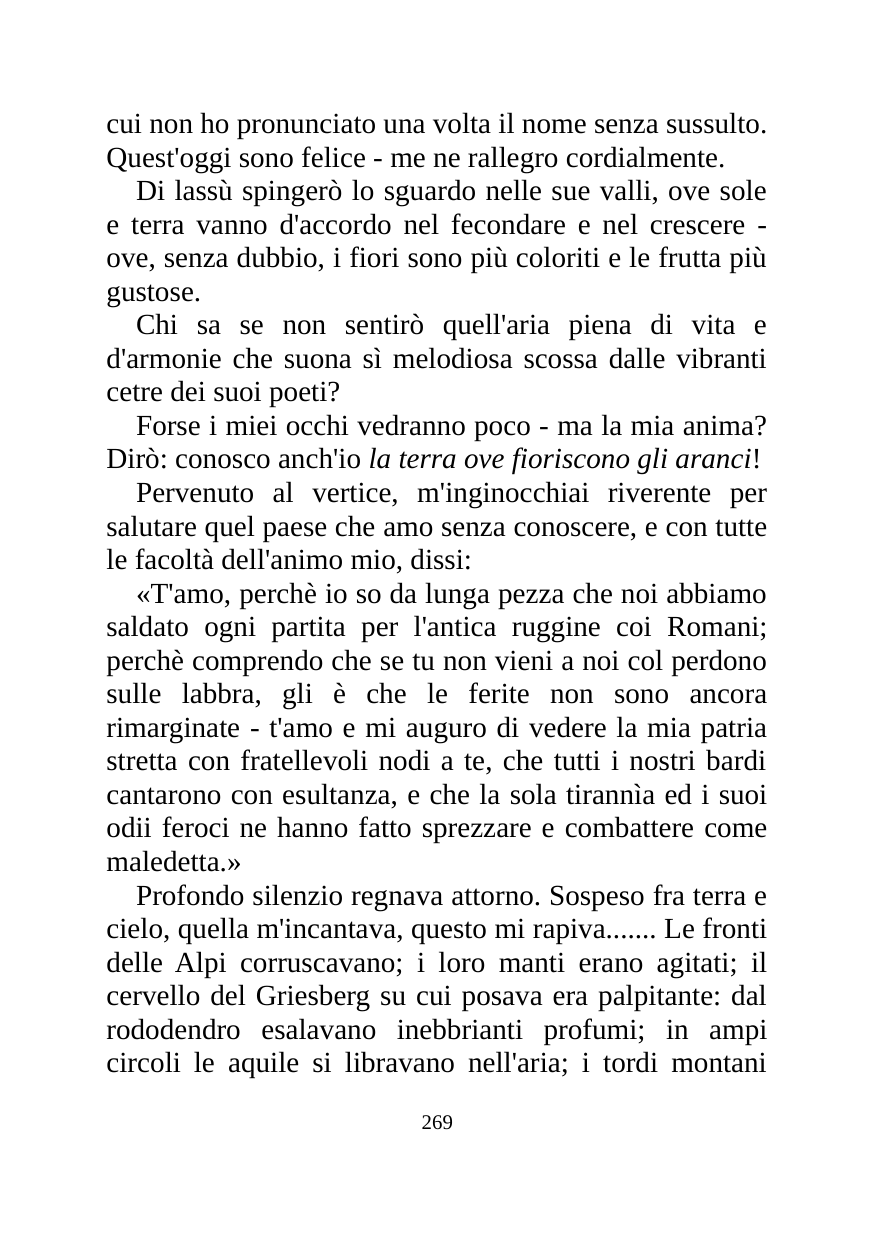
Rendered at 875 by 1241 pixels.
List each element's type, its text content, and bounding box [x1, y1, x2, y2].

text Profondo silenzio regnava attorno. Sospeso fra terra e cielo, quella m'incantava, questo mi rapiva....... Le fronti delle Alpi corruscavano; i loro manti erano agitati; il cervello del Griesberg su cui posava era palpitante: dal rododendro esalavano inebbrianti profumi; in ampi circoli le aquile si libravano nell'aria; i tordi montani [106, 878, 768, 1079]
text Forse i miei occhi vedranno poco - ma la mia anima? Dirò: conosco anch'io la terra ove fioriscono gli aranci! [106, 408, 768, 475]
text Pervenuto al vertice, m'inginocchiai riverente per salutare quel paese che amo senza conoscere, e con tutte le facoltà dell'animo mio, dissi: [106, 475, 768, 576]
text Di lassù spingerò lo sguardo nelle sue valli, ove sole e terra vanno d'accordo nel fecondare e nel crescere - ove, senza dubbio, i fiori sono più coloriti e le frutta più gustose. [106, 173, 768, 307]
text «T'amo, perchè io so da lunga pezza che noi abbiamo saldato ogni partita per l'antica ruggine coi Romani; perchè comprendo che se tu non vieni a noi col perdono sulle labbra, gli è che le ferite non sono ancora rimarginate - t'amo e mi auguro di vedere la mia patria stretta con fratellevoli nodi a te, che tutti i nostri bardi cantarono con esultanza, e che la sola tirannìa ed i suoi odii feroci ne hanno fatto sprezzare e combattere come maledetta.» [106, 576, 768, 878]
text cui non ho pronunciato una volta il nome senza sussulto. Quest'oggi sono felice - me ne rallegro cordialmente. [106, 106, 768, 173]
text Chi sa se non sentirò quell'aria piena di vita e d'armonie che suona sì melodiosa scossa dalle vibranti cetre dei suoi poeti? [106, 307, 768, 408]
